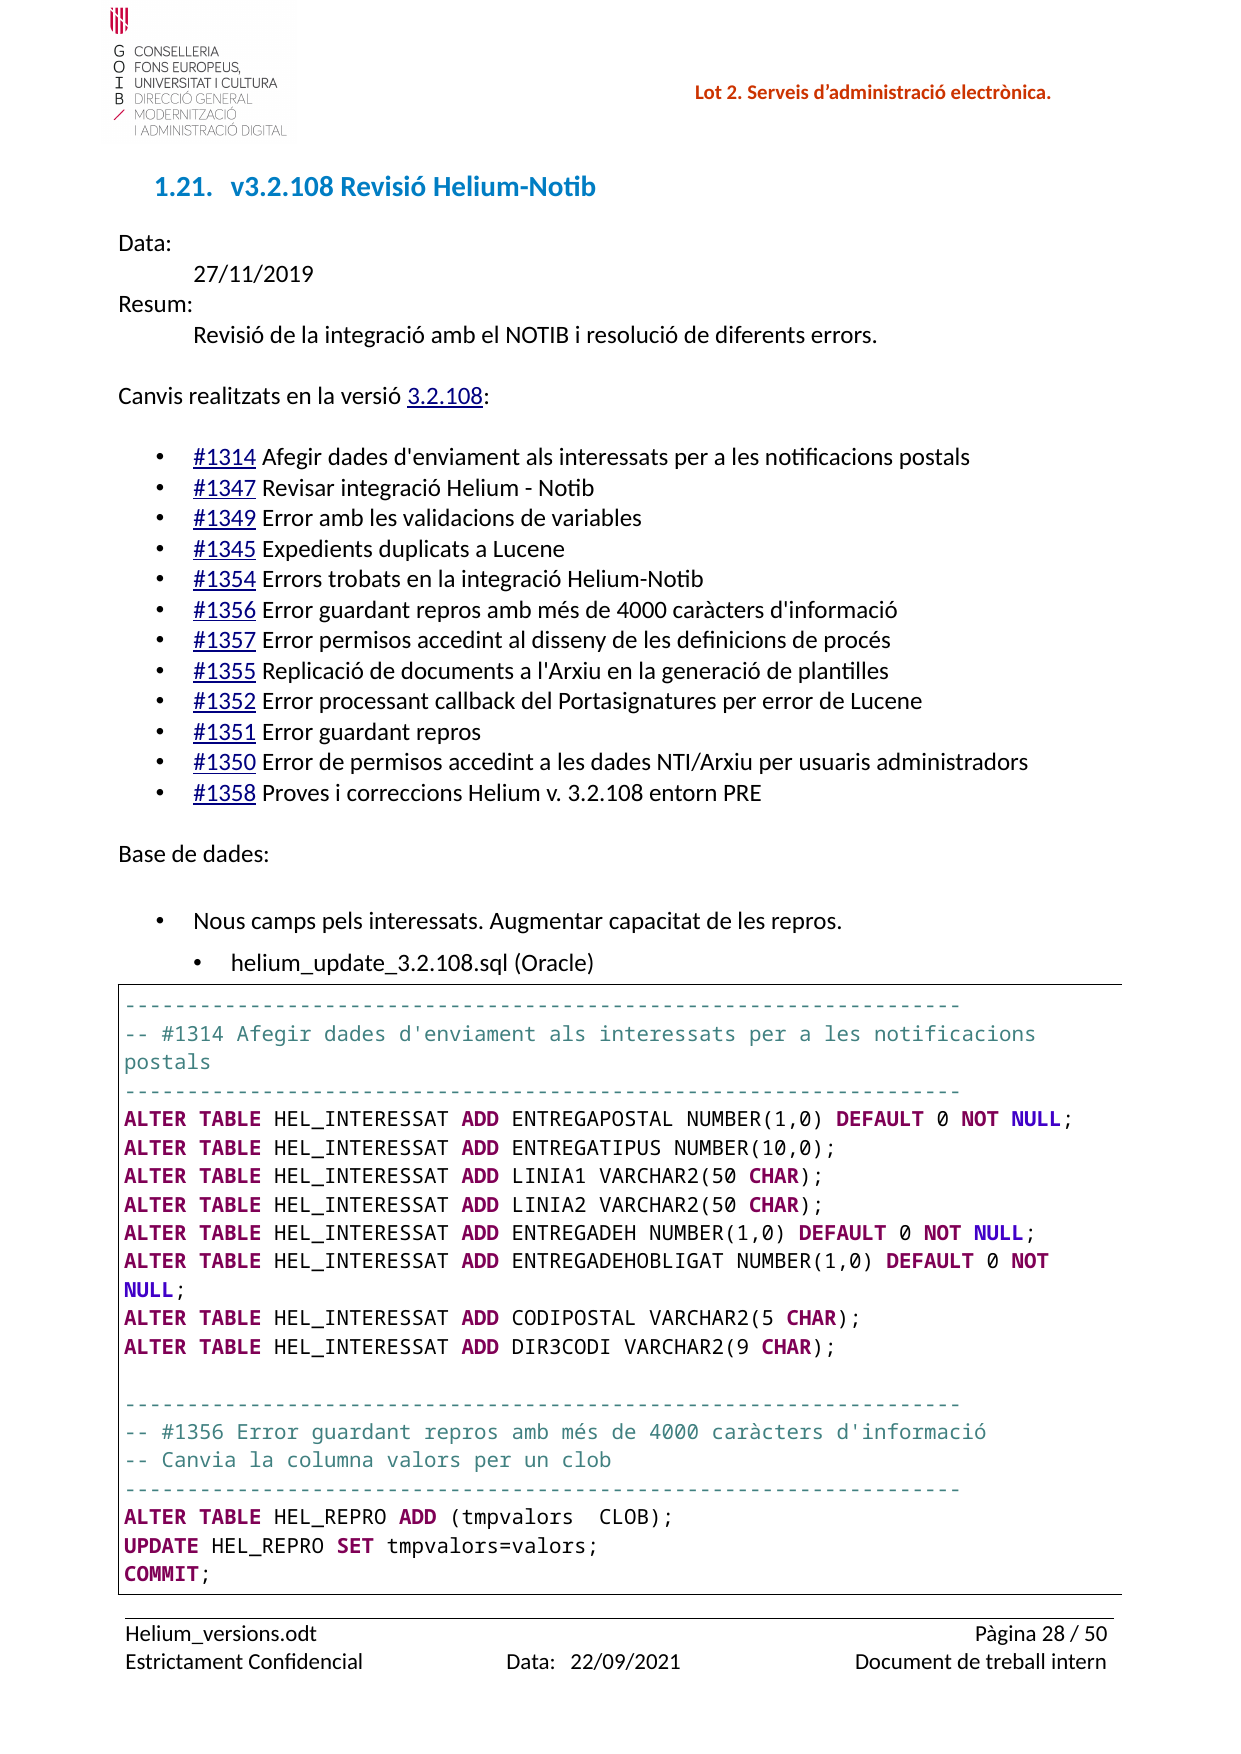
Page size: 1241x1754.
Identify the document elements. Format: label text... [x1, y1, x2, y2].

list #1356 Error guardant repros amb més de 4000 caràcters d'informació [156, 594, 1122, 624]
list #1314 Afegir dades d'enviament als interessats per a les notificacions postals [156, 441, 1122, 472]
list #1352 Error processant callback del Portasignatures per error de Lucene [156, 685, 1122, 716]
list #1358 Proves i correccions Helium v. 3.2.108 entorn PRE [156, 777, 1122, 807]
list #1347 Revisar integració Helium - Notib [156, 472, 1122, 502]
list #1355 Replicació de documents a l'Arxiu en la generació de plantilles [156, 655, 1122, 685]
text Data: [118, 228, 1122, 258]
list #1354 Errors trobats en la integració Helium-Notib [156, 563, 1122, 594]
list Nous camps pels interessats. Augmentar capacitat de les repros. [156, 905, 1122, 936]
text Canvis realitzats en la versió 3.2.108: [118, 380, 1122, 411]
list #1351 Error guardant repros [156, 716, 1122, 746]
text 27/11/2019 [118, 258, 1122, 289]
subtitle v3.2.108 Revisió Helium-Notib [153, 168, 1122, 204]
table_header ------------------------------------------------------------------- -- #1314 Afegir dades d'enviament als interessats per a les notificacions postals ------------------------------------------------------------------- ALTER TABLE HEL_INTERESSAT ADD ENTREGAPOSTAL NUMBER(1,0) DEFAULT 0 NOT NULL; ALTER TABLE HEL_INTERESSAT ADD ENTREGATIPUS NUMBER(10,0); ALTER TABLE HEL_INTERESSAT ADD LINIA1 VARCHAR2(50 CHAR); ALTER TABLE HEL_INTERESSAT ADD LINIA2 VARCHAR2(50 CHAR); ALTER TABLE HEL_INTERESSAT ADD ENTREGADEH NUMBER(1,0) DEFAULT 0 NOT NULL; ALTER TABLE HEL_INTERESSAT ADD ENTREGADEHOBLIGAT NUMBER(1,0) DEFAULT 0 NOT NULL; ALTER TABLE HEL_INTERESSAT ADD CODIPOSTAL VARCHAR2(5 CHAR); ALTER TABLE HEL_INTERESSAT ADD DIR3CODI VARCHAR2(9 CHAR); ------------------------------------------------------------------- -- #1356 Error guardant repros amb més de 4000 caràcters d'informació -- Canvia la columna valors per un clob ------------------------------------------------------------------- ALTER TABLE HEL_REPRO ADD (tmpvalors CLOB); UPDATE HEL_REPRO SET tmpvalors=valors; COMMIT; [119, 985, 1122, 1593]
text Revisió de la integració amb el NOTIB i resolució de diferents errors. [118, 319, 1122, 350]
list #1350 Error de permisos accedint a les dades NTI/Arxiu per usuaris administradors [156, 746, 1122, 777]
list #1357 Error permisos accedint al disseny de les definicions de procés [156, 624, 1122, 655]
list #1349 Error amb les validacions de variables [156, 502, 1122, 533]
picture [100, 0, 297, 144]
list #1345 Expedients duplicats a Lucene [156, 533, 1122, 563]
list helium_update_3.2.108.sql (Oracle) [193, 947, 1122, 978]
text Base de dades: [118, 838, 1122, 868]
text Resum: [118, 289, 1122, 319]
